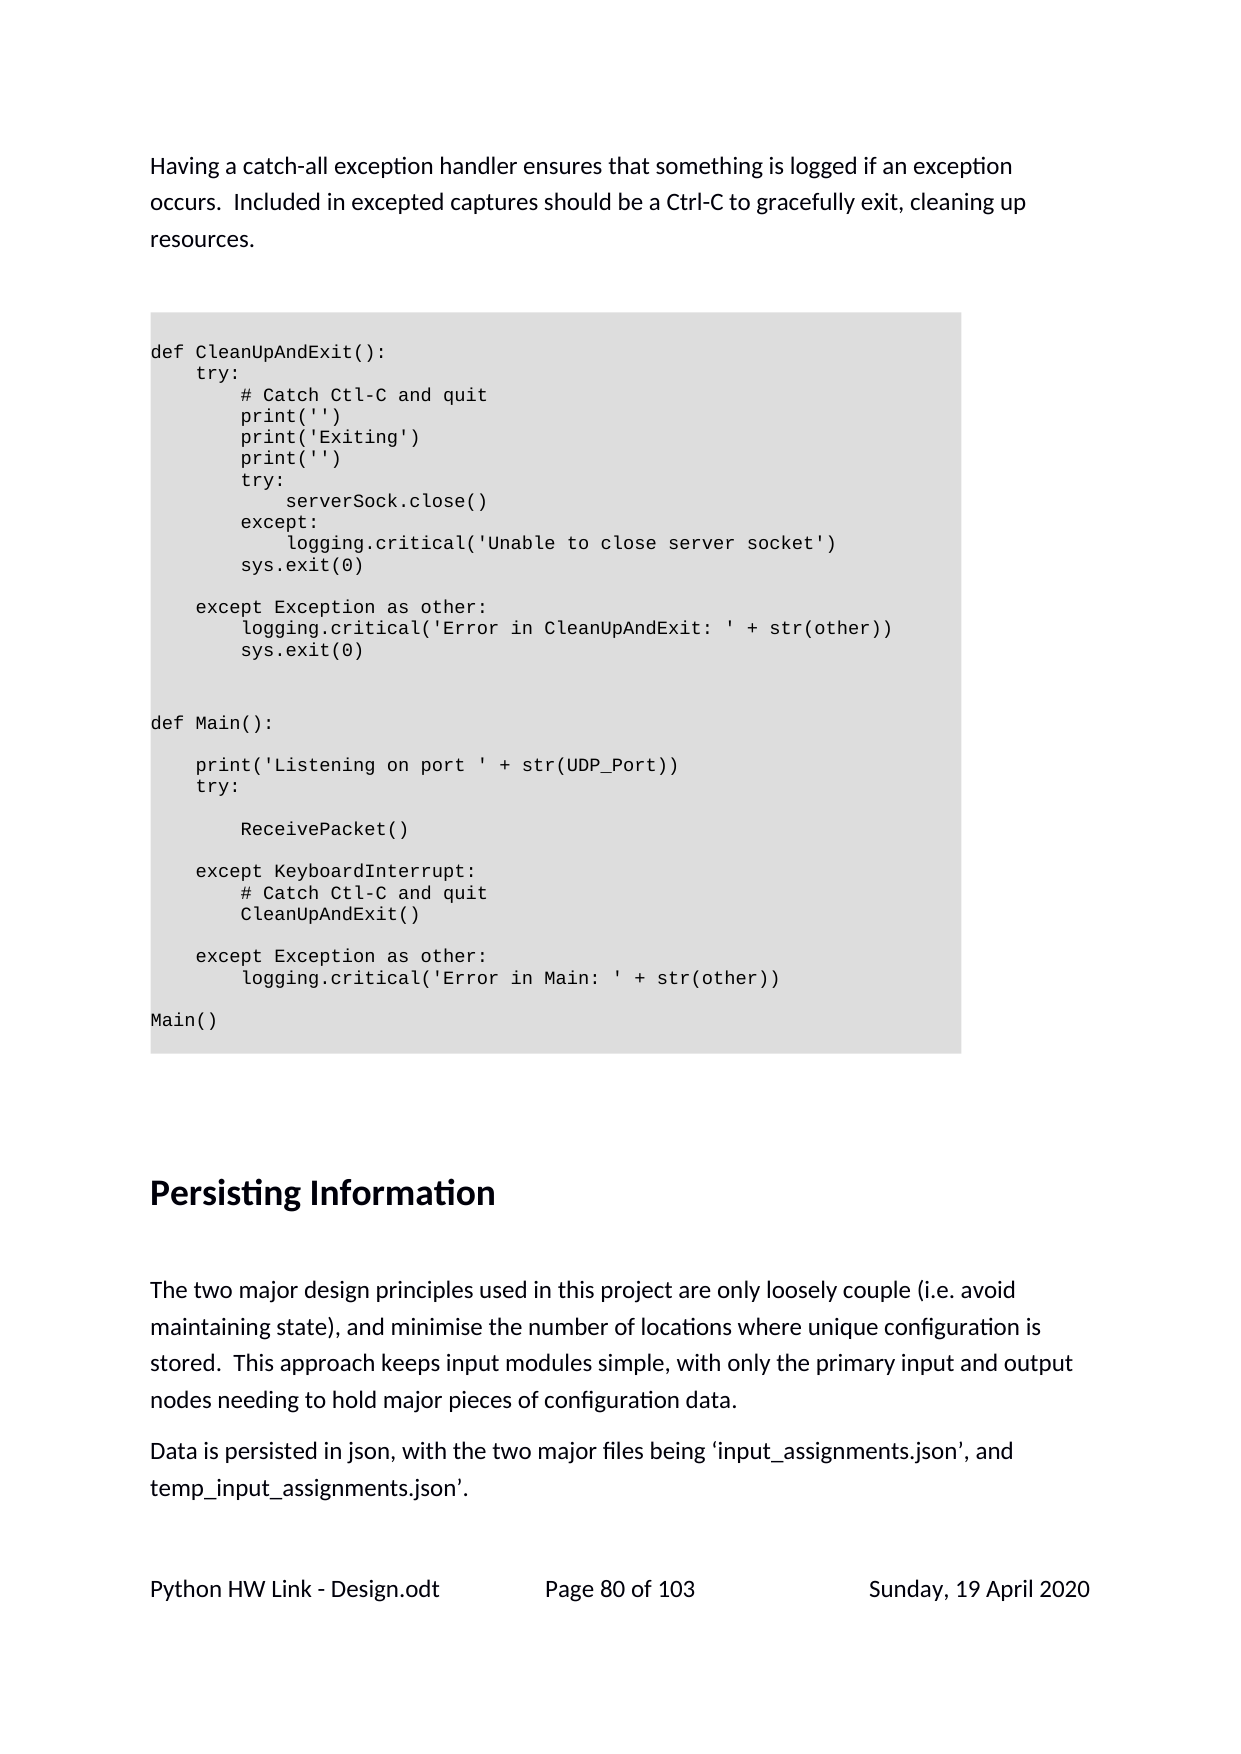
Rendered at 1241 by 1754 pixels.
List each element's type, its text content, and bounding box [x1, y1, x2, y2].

text The two major design principles used in this project are only loosely couple (i.e. avoid maintaining state), and minimise the number of locations where unique configuration is stored. This approach keeps input modules simple, with only the primary input and output nodes needing to hold major pieces of configuration data. [150, 1274, 1090, 1414]
text Having a catch-all exception handler ensures that something is logged if an exception occurs. Included in excepted captures should be a Ctrl-C to gracefully exit, cleaning up resources. [150, 150, 1090, 254]
subtitle Persisting Information [150, 1169, 1090, 1215]
text Data is persisted in json, with the two major files being ‘input_assignments.json’, and temp_input_assignments.json’. [150, 1435, 1090, 1502]
